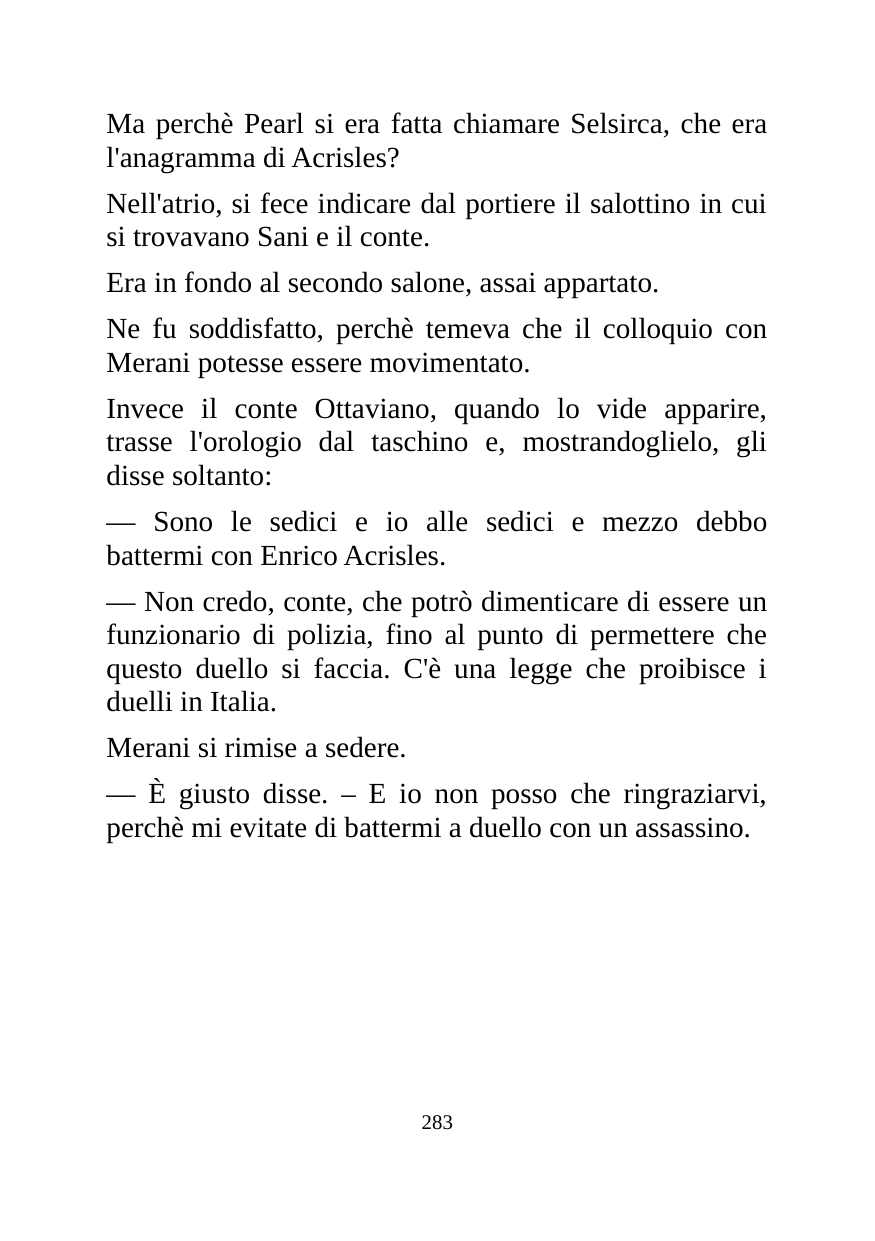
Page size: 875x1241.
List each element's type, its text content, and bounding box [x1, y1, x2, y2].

text Merani si rimise a sedere. [106, 730, 768, 764]
text Nell'atrio, si fece indicare dal portiere il salottino in cui si trovavano Sani e il conte. [106, 186, 768, 253]
text Era in fondo al secondo salone, assai appartato. [106, 265, 768, 299]
text — È giusto disse. – E io non posso che ringraziarvi, perchè mi evitate di battermi a duello con un assassino. [106, 776, 768, 843]
text — Sono le sedici e io alle sedici e mezzo debbo battermi con Enrico Acrisles. [106, 504, 768, 571]
text — Non credo, conte, che potrò dimenticare di essere un funzionario di polizia, fino al punto di permettere che questo duello si faccia. C'è una legge che proibisce i duelli in Italia. [106, 584, 768, 718]
text Ma perchè Pearl si era fatta chiamare Selsirca, che era l'anagramma di Acrisles? [106, 106, 768, 173]
text Ne fu soddisfatto, perchè temeva che il colloquio con Merani potesse essere movimentato. [106, 311, 768, 378]
text Invece il conte Ottaviano, quando lo vide apparire, trasse l'orologio dal taschino e, mostrandoglielo, gli disse soltanto: [106, 391, 768, 492]
